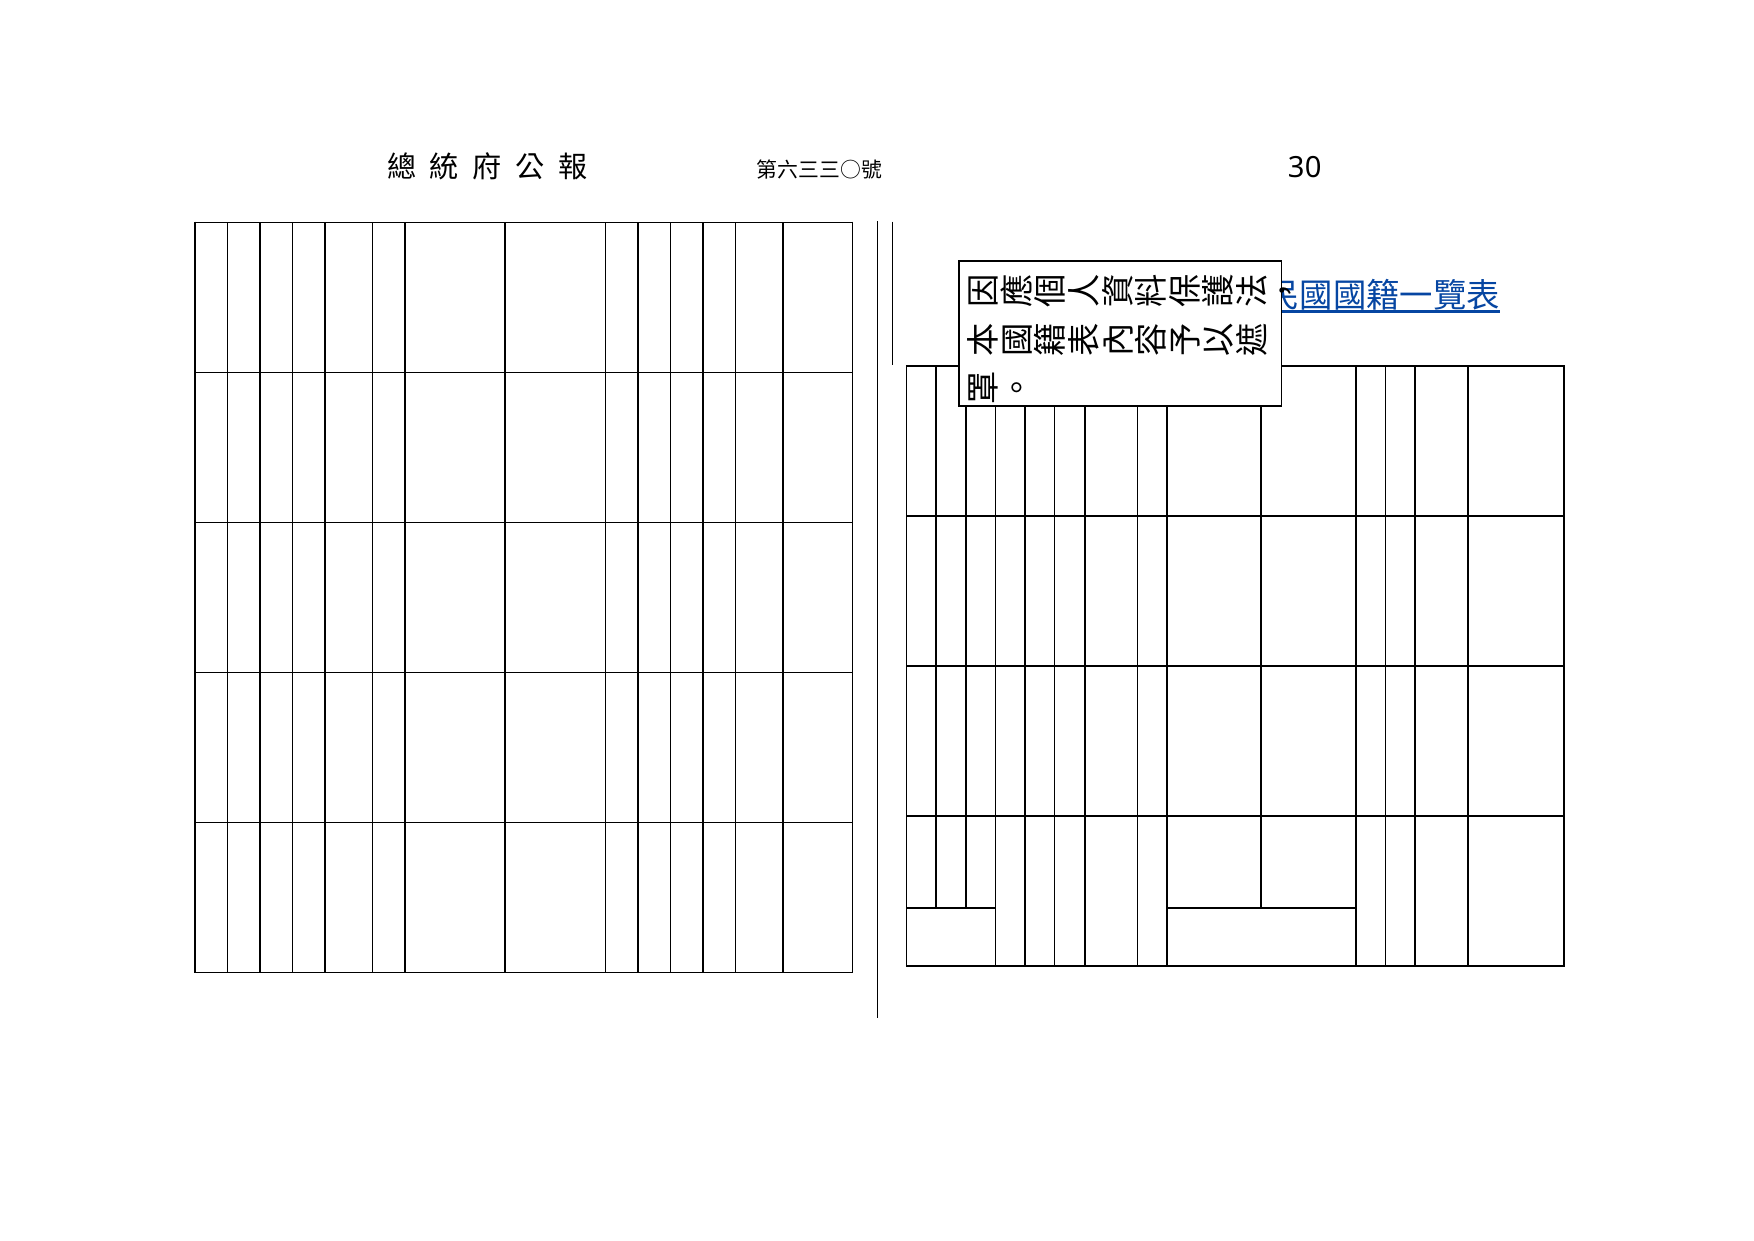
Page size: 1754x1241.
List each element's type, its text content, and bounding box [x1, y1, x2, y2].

table_header [1469, 367, 1563, 515]
table_cell [1386, 667, 1414, 815]
table_cell [1168, 909, 1355, 965]
table_cell [907, 667, 935, 815]
table_cell [1138, 517, 1166, 665]
table_cell [261, 223, 292, 372]
table_cell [1262, 667, 1355, 815]
table_cell [506, 823, 605, 972]
table_cell [406, 823, 504, 972]
table_cell [671, 523, 702, 672]
table_cell [326, 373, 372, 522]
table_cell [967, 817, 995, 907]
table_cell [1138, 817, 1166, 965]
table_cell [606, 523, 637, 672]
table_cell [671, 673, 702, 822]
table_cell [784, 373, 852, 522]
table_cell [196, 223, 227, 372]
table_cell [1138, 667, 1166, 815]
table_cell [1026, 817, 1054, 965]
table_cell [1168, 517, 1260, 665]
table_header [1138, 407, 1166, 515]
table_cell [373, 373, 404, 522]
table_cell [996, 517, 1024, 665]
table_cell [326, 223, 372, 372]
table_cell [704, 523, 735, 672]
table_cell [1026, 667, 1054, 815]
table_cell [1168, 817, 1260, 907]
table_cell [373, 223, 404, 372]
table_cell [606, 373, 637, 522]
table_cell [967, 517, 995, 665]
table_cell [1055, 517, 1084, 665]
table_cell [326, 673, 372, 822]
table_cell [261, 373, 292, 522]
table_cell [1357, 667, 1385, 815]
table_cell [196, 673, 227, 822]
table_cell [506, 223, 605, 372]
table_cell [1416, 667, 1467, 815]
table_cell [1357, 517, 1385, 665]
table_cell [639, 523, 670, 672]
table_header [1386, 367, 1414, 515]
table_cell [228, 823, 259, 972]
table_cell [506, 523, 605, 672]
table_cell [373, 523, 404, 672]
table_cell [196, 523, 227, 672]
table_cell [704, 673, 735, 822]
table_header [1357, 367, 1385, 515]
table_cell [228, 223, 259, 372]
table_cell [326, 823, 372, 972]
text 內政部核准回復中華民國國籍一覽表 [907, 222, 1559, 365]
table_cell [228, 373, 259, 522]
table_cell [1386, 517, 1414, 665]
table_cell [1086, 667, 1137, 815]
table_cell [907, 909, 995, 965]
table_cell [293, 673, 324, 822]
table_cell [506, 673, 605, 822]
table_cell [1262, 817, 1355, 907]
table_header [1416, 367, 1467, 515]
table_cell [736, 673, 782, 822]
table_cell [196, 823, 227, 972]
table_cell [373, 823, 404, 972]
table_cell [937, 817, 965, 907]
table_cell [1469, 517, 1563, 665]
table_cell [293, 823, 324, 972]
table_cell [967, 667, 995, 815]
table_cell [1055, 817, 1084, 965]
table_cell [907, 817, 935, 907]
table_cell [326, 523, 372, 672]
table_cell [704, 373, 735, 522]
table_cell [506, 373, 605, 522]
table_cell [996, 667, 1024, 815]
table_cell [261, 673, 292, 822]
table_cell [406, 673, 504, 822]
table_cell [639, 373, 670, 522]
table_header [1262, 367, 1355, 515]
table_cell [671, 223, 702, 372]
table_cell [1416, 817, 1467, 965]
table_cell [196, 373, 227, 522]
table_cell [671, 373, 702, 522]
table_cell [937, 517, 965, 665]
table_cell [996, 817, 1024, 965]
table_header [1086, 407, 1137, 515]
table_cell [228, 673, 259, 822]
table_cell [736, 223, 782, 372]
table_cell [736, 373, 782, 522]
table_cell [293, 523, 324, 672]
table_cell [639, 823, 670, 972]
table_cell [736, 823, 782, 972]
table_cell [1386, 817, 1414, 965]
table_cell [784, 523, 852, 672]
table_cell [406, 223, 504, 372]
table_cell [406, 523, 504, 672]
table_cell [606, 223, 637, 372]
table_header [967, 407, 995, 515]
table_header [1168, 407, 1260, 515]
table_cell [1469, 817, 1563, 965]
table_cell [1469, 667, 1563, 815]
table_cell [373, 673, 404, 822]
table_cell [736, 523, 782, 672]
table_cell [907, 517, 935, 665]
table_cell [1357, 817, 1385, 965]
table_cell [1055, 667, 1084, 815]
table_cell [1262, 517, 1355, 665]
table_cell [784, 223, 852, 372]
table_cell [1416, 517, 1467, 665]
table_cell [261, 523, 292, 672]
table_cell [671, 823, 702, 972]
table_cell [606, 823, 637, 972]
table_cell [1086, 817, 1137, 965]
table_header [1055, 407, 1084, 515]
table_cell [261, 823, 292, 972]
table_header [1026, 407, 1054, 515]
table_cell [784, 823, 852, 972]
table_cell [228, 523, 259, 672]
table_header [937, 367, 965, 515]
table_header [996, 407, 1024, 515]
table_cell [784, 673, 852, 822]
table_cell [704, 223, 735, 372]
table_cell [1168, 667, 1260, 815]
table_header [907, 367, 935, 515]
table_cell [639, 673, 670, 822]
table_cell [406, 373, 504, 522]
table_cell [639, 223, 670, 372]
table_cell [293, 373, 324, 522]
table_cell [606, 673, 637, 822]
table_cell [937, 667, 965, 815]
table_cell [293, 223, 324, 372]
table_cell [1026, 517, 1054, 665]
table_cell [1086, 517, 1137, 665]
table_cell [704, 823, 735, 972]
